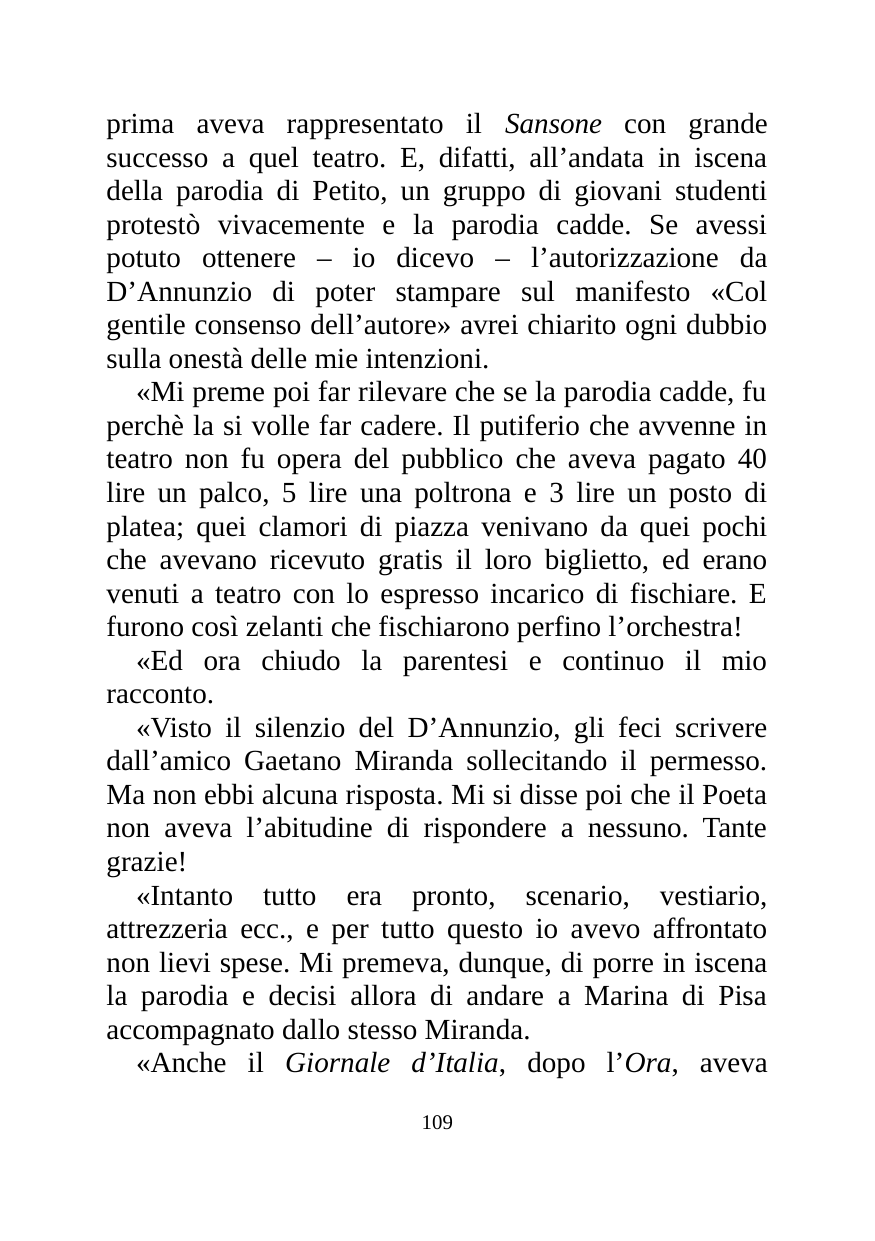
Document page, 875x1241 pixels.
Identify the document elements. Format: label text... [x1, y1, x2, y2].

text «Mi preme poi far rilevare che se la parodia cadde, fu perchè la si volle far cadere. Il putiferio che avvenne in teatro non fu opera del pubblico che aveva pagato 40 lire un palco, 5 lire una poltrona e 3 lire un posto di platea; quei clamori di piazza venivano da quei pochi che avevano ricevuto gratis il loro biglietto, ed erano venuti a teatro con lo espresso incarico di fischiare. E furono così zelanti che fischiarono perfino l’orchestra! [106, 374, 768, 643]
text prima aveva rappresentato il Sansone con grande successo a quel teatro. E, difatti, all’andata in iscena della parodia di Petito, un gruppo di giovani studenti protestò vivacemente e la parodia cadde. Se avessi potuto ottenere – io dicevo – l’autorizzazione da D’Annunzio di poter stampare sul manifesto «Col gentile consenso dell’autore» avrei chiarito ogni dubbio sulla onestà delle mie intenzioni. [106, 106, 768, 374]
text «Intanto tutto era pronto, scenario, vestiario, attrezzeria ecc., e per tutto questo io avevo affrontato non lievi spese. Mi premeva, dunque, di porre in iscena la parodia e decisi allora di andare a Marina di Pisa accompagnato dallo stesso Miranda. [106, 878, 768, 1045]
text «Anche il Giornale d’Italia, dopo l’Ora, aveva [106, 1045, 768, 1079]
text «Ed ora chiudo la parentesi e continuo il mio racconto. [106, 643, 768, 710]
text «Visto il silenzio del D’Annunzio, gli feci scrivere dall’amico Gaetano Miranda sollecitando il permesso. Ma non ebbi alcuna risposta. Mi si disse poi che il Poeta non aveva l’abitudine di rispondere a nessuno. Tante grazie! [106, 710, 768, 878]
